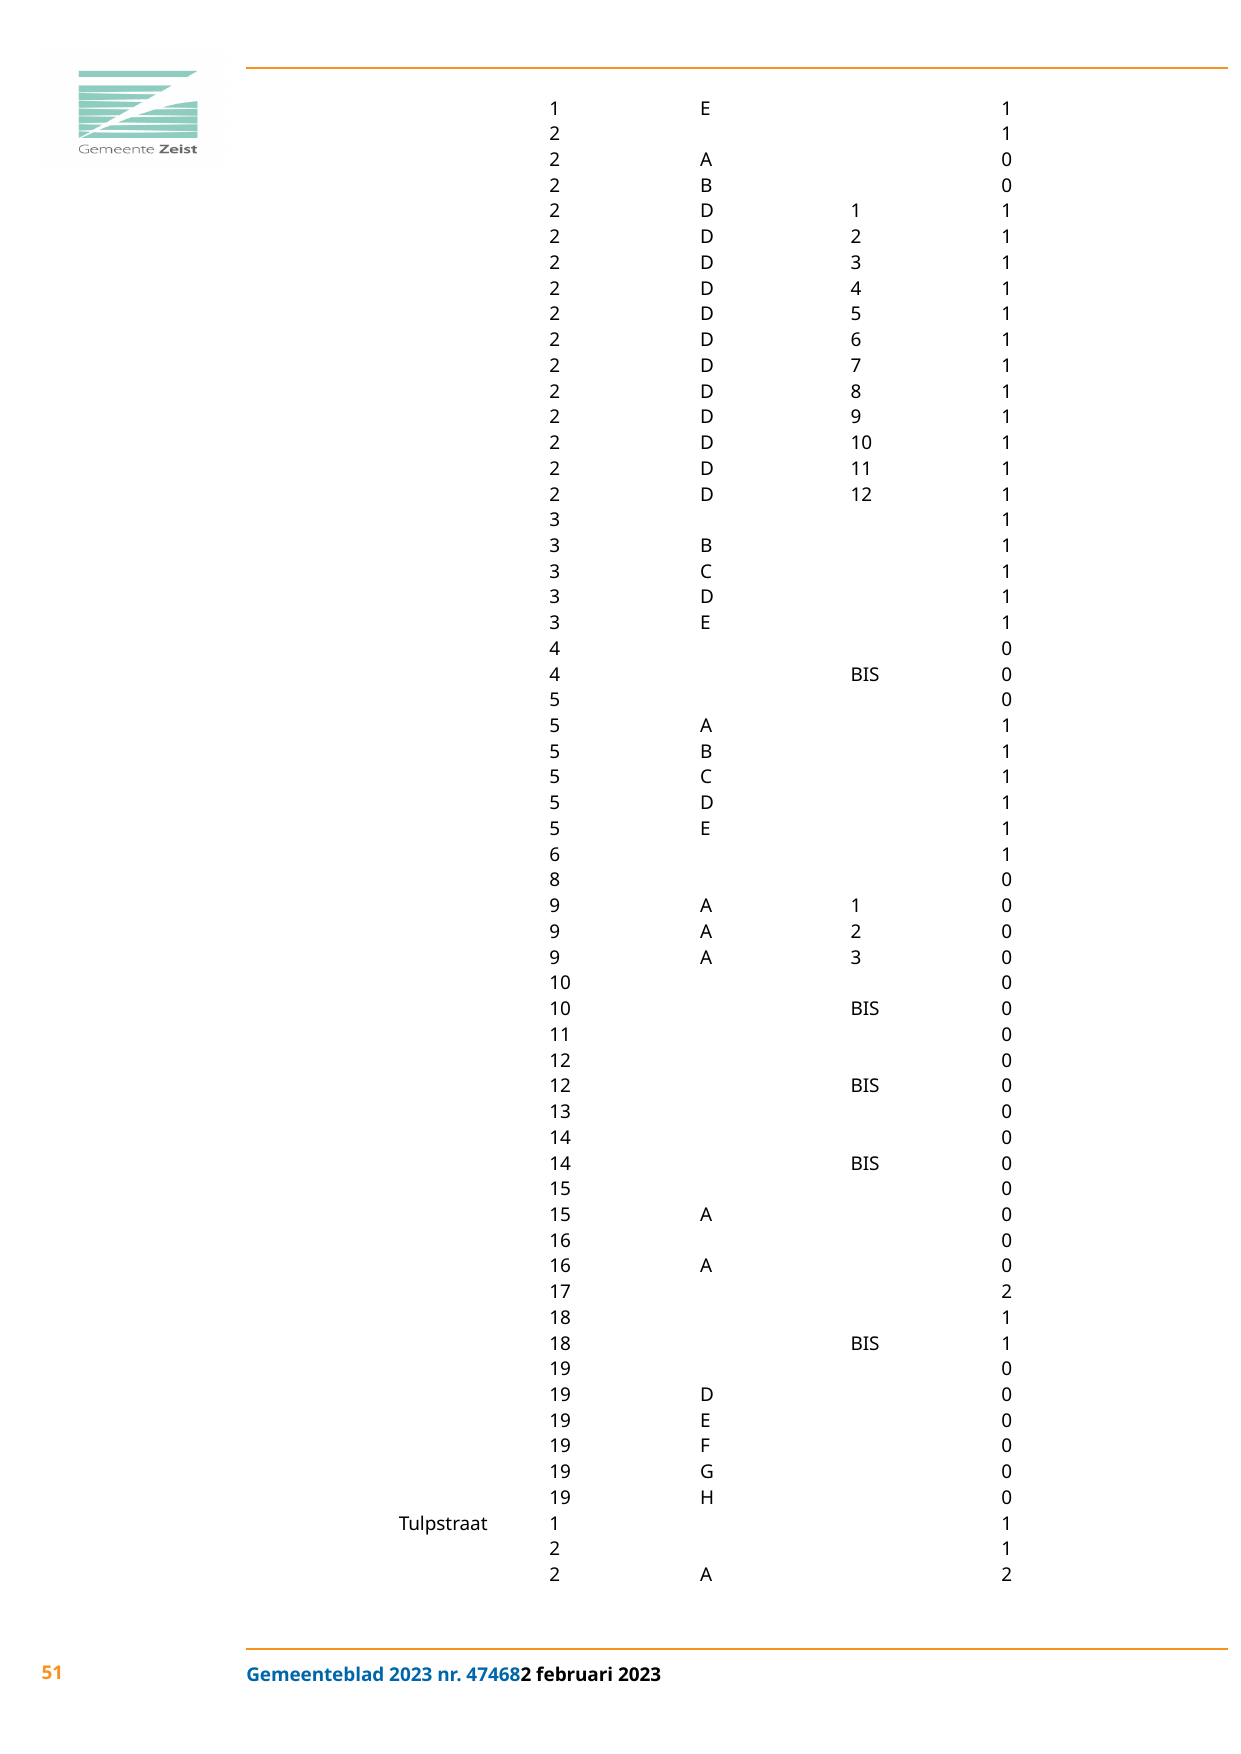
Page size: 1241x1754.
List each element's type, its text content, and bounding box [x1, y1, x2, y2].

table_cell 0 [1001, 687, 1152, 712]
table_cell BIS [850, 1330, 1001, 1356]
table_cell 4 [549, 635, 700, 661]
table_cell D [700, 1381, 850, 1407]
table_cell 18 [549, 1304, 700, 1330]
table_cell [850, 1433, 1001, 1458]
table_cell 0 [1001, 1484, 1152, 1510]
table_cell 2 [549, 121, 700, 146]
table_cell [248, 815, 398, 841]
table_cell 1 [1001, 841, 1152, 867]
table_cell [248, 146, 398, 172]
table_cell E [700, 815, 850, 841]
table_cell 1 [1001, 275, 1152, 301]
table_cell [399, 815, 549, 841]
table_cell [248, 1510, 398, 1536]
table_cell [399, 532, 549, 558]
table_cell 8 [850, 378, 1001, 403]
table_cell [399, 198, 549, 223]
table_cell [248, 790, 398, 815]
table_cell 16 [549, 1253, 700, 1278]
table_cell [850, 172, 1001, 198]
table_cell 8 [549, 867, 700, 892]
table_cell D [700, 378, 850, 403]
table_cell [248, 1175, 398, 1201]
table_cell [399, 275, 549, 301]
table_cell [248, 764, 398, 789]
table_cell 9 [549, 918, 700, 944]
table_cell 14 [549, 1150, 700, 1175]
table_cell [248, 429, 398, 455]
table_cell 1 [1001, 1330, 1152, 1356]
table_cell [399, 1098, 549, 1124]
table_cell [399, 970, 549, 995]
table_cell [850, 146, 1001, 172]
table_cell [399, 429, 549, 455]
table_cell A [700, 1561, 850, 1587]
table_cell 5 [850, 301, 1001, 326]
table_cell A [700, 1253, 850, 1278]
table_cell [700, 1047, 850, 1072]
table_cell [399, 1484, 549, 1510]
table_cell [399, 121, 549, 146]
table_cell 1 [549, 1510, 700, 1536]
table_cell 1 [1001, 198, 1152, 223]
table_cell D [700, 326, 850, 352]
table_cell 0 [1001, 867, 1152, 892]
table_cell A [700, 918, 850, 944]
table_cell [700, 1278, 850, 1304]
table_cell C [700, 764, 850, 789]
table_cell 0 [1001, 1175, 1152, 1201]
table_cell [850, 1304, 1001, 1330]
table_cell [850, 1407, 1001, 1433]
table_cell 0 [1001, 661, 1152, 687]
table_cell [248, 301, 398, 326]
table_cell 18 [549, 1330, 700, 1356]
table_cell [399, 378, 549, 403]
table_cell 5 [549, 712, 700, 738]
table_cell [399, 609, 549, 635]
table_cell [700, 1304, 850, 1330]
table_cell [248, 970, 398, 995]
table_cell [248, 995, 398, 1021]
table_cell 0 [1001, 1073, 1152, 1098]
table_cell 0 [1001, 172, 1152, 198]
table_cell D [700, 224, 850, 249]
table_cell 3 [850, 944, 1001, 969]
table_cell 15 [549, 1201, 700, 1227]
table_cell 9 [549, 944, 700, 969]
table_cell [248, 95, 398, 121]
table_cell [248, 635, 398, 661]
table_cell 2 [549, 1536, 700, 1561]
table_cell 12 [549, 1047, 700, 1072]
table_cell [399, 764, 549, 789]
table_cell [399, 1047, 549, 1072]
table_cell 2 [549, 481, 700, 506]
table_cell 12 [549, 1073, 700, 1098]
table_cell 6 [549, 841, 700, 867]
table_cell [700, 970, 850, 995]
table_cell 16 [549, 1227, 700, 1253]
table_cell BIS [850, 661, 1001, 687]
table_cell 0 [1001, 1253, 1152, 1278]
table_cell 2 [1001, 1561, 1152, 1587]
table_cell 3 [549, 584, 700, 609]
table_cell [248, 378, 398, 403]
table_cell [248, 1253, 398, 1278]
table_cell [399, 584, 549, 609]
table_cell 1 [1001, 326, 1152, 352]
table_cell [248, 352, 398, 378]
table_cell [248, 661, 398, 687]
table_cell [248, 1098, 398, 1124]
table_cell [700, 995, 850, 1021]
table_cell [850, 1510, 1001, 1536]
table_cell [248, 1021, 398, 1047]
table_cell [700, 841, 850, 867]
table_cell [248, 1356, 398, 1381]
table_cell [700, 1330, 850, 1356]
table_cell 15 [549, 1175, 700, 1201]
table_cell [248, 944, 398, 969]
table_cell [399, 172, 549, 198]
table_cell 4 [850, 275, 1001, 301]
table_cell [399, 1150, 549, 1175]
table_cell [248, 867, 398, 892]
table_cell [399, 1175, 549, 1201]
table_cell [850, 1278, 1001, 1304]
table_cell 2 [549, 429, 700, 455]
table_cell BIS [850, 995, 1001, 1021]
table_cell [399, 1536, 549, 1561]
table_cell [248, 1407, 398, 1433]
table_cell [399, 404, 549, 429]
table_cell 3 [549, 506, 700, 532]
table_cell [399, 944, 549, 969]
table_cell [850, 1047, 1001, 1072]
table_cell 1 [1001, 532, 1152, 558]
table_cell 3 [549, 558, 700, 584]
table_cell [850, 790, 1001, 815]
table_cell 1 [1001, 506, 1152, 532]
table_cell [248, 198, 398, 223]
table_cell [399, 712, 549, 738]
table_cell 1 [1001, 429, 1152, 455]
table_cell 17 [549, 1278, 700, 1304]
table_cell 5 [549, 687, 700, 712]
table_cell [248, 1433, 398, 1458]
table_cell 0 [1001, 635, 1152, 661]
table_cell 5 [549, 815, 700, 841]
table_cell A [700, 944, 850, 969]
table_cell [248, 121, 398, 146]
table_cell [700, 1227, 850, 1253]
table_cell 0 [1001, 918, 1152, 944]
table_cell A [700, 712, 850, 738]
table_cell D [700, 481, 850, 506]
table_cell [399, 1459, 549, 1484]
table_cell [399, 1201, 549, 1227]
table_cell 0 [1001, 1459, 1152, 1484]
table_cell [248, 1201, 398, 1227]
table_cell BIS [850, 1150, 1001, 1175]
table_cell A [700, 893, 850, 918]
table_cell D [700, 198, 850, 223]
table_cell D [700, 301, 850, 326]
table_cell [248, 1150, 398, 1175]
table_cell 0 [1001, 1098, 1152, 1124]
table_cell 2 [549, 404, 700, 429]
table_cell [850, 1098, 1001, 1124]
table_cell Tulpstraat [399, 1510, 549, 1536]
table_cell 0 [1001, 970, 1152, 995]
table_cell [850, 1227, 1001, 1253]
table_cell [399, 918, 549, 944]
table_cell [399, 841, 549, 867]
table_cell [700, 1150, 850, 1175]
table_cell [248, 1227, 398, 1253]
table_cell 14 [549, 1124, 700, 1150]
table_cell [399, 1278, 549, 1304]
table_cell 1 [850, 198, 1001, 223]
table_cell 19 [549, 1459, 700, 1484]
table_cell 10 [549, 970, 700, 995]
table_cell [399, 301, 549, 326]
table_cell 0 [1001, 1433, 1152, 1458]
table_cell 19 [549, 1484, 700, 1510]
table_cell [399, 224, 549, 249]
table_cell 2 [549, 275, 700, 301]
table_cell [399, 1124, 549, 1150]
table_cell [700, 506, 850, 532]
table_cell [700, 121, 850, 146]
table_cell [850, 1124, 1001, 1150]
table_cell H [700, 1484, 850, 1510]
table_cell [399, 1356, 549, 1381]
table_cell [850, 121, 1001, 146]
table_cell 2 [549, 378, 700, 403]
table_cell D [700, 455, 850, 481]
table_cell [399, 635, 549, 661]
table_cell 1 [1001, 224, 1152, 249]
table_cell 0 [1001, 995, 1152, 1021]
table_cell [248, 455, 398, 481]
table_cell B [700, 172, 850, 198]
table_cell [850, 532, 1001, 558]
table_cell [399, 1227, 549, 1253]
table_cell 7 [850, 352, 1001, 378]
table_cell 2 [549, 224, 700, 249]
table_cell 13 [549, 1098, 700, 1124]
table_cell 1 [1001, 121, 1152, 146]
table_cell 0 [1001, 1047, 1152, 1072]
table_cell B [700, 738, 850, 764]
table_cell 6 [850, 326, 1001, 352]
table_cell BIS [850, 1073, 1001, 1098]
table_cell 0 [1001, 893, 1152, 918]
table_cell [399, 352, 549, 378]
table_cell D [700, 275, 850, 301]
table_cell [399, 455, 549, 481]
table_cell B [700, 532, 850, 558]
table_cell 1 [1001, 790, 1152, 815]
table_cell 2 [549, 146, 700, 172]
table_cell 1 [1001, 738, 1152, 764]
table_cell [248, 841, 398, 867]
table_cell 1 [1001, 1304, 1152, 1330]
table_cell A [700, 1201, 850, 1227]
table_cell 1 [549, 95, 700, 121]
table_cell [399, 790, 549, 815]
table_cell [850, 1484, 1001, 1510]
table_cell A [700, 146, 850, 172]
table_cell [399, 481, 549, 506]
table_cell [850, 1201, 1001, 1227]
table_cell [248, 326, 398, 352]
table_cell [399, 867, 549, 892]
table_cell 11 [850, 455, 1001, 481]
table_cell [700, 1510, 850, 1536]
table_cell [399, 661, 549, 687]
table_cell 1 [1001, 764, 1152, 789]
table_cell 0 [1001, 1381, 1152, 1407]
table_cell [248, 1561, 398, 1587]
table_cell 5 [549, 764, 700, 789]
table_cell 0 [1001, 1201, 1152, 1227]
table_cell E [700, 609, 850, 635]
table_cell 1 [850, 893, 1001, 918]
table_cell [850, 1253, 1001, 1278]
table_cell 1 [1001, 301, 1152, 326]
table_cell [850, 815, 1001, 841]
table_cell 3 [549, 532, 700, 558]
table_cell 2 [549, 172, 700, 198]
table_cell [850, 970, 1001, 995]
table_cell D [700, 584, 850, 609]
table_cell E [700, 95, 850, 121]
table_cell [399, 1021, 549, 1047]
table_cell [850, 1021, 1001, 1047]
table_cell [399, 1561, 549, 1587]
table_cell 0 [1001, 1021, 1152, 1047]
table_cell [399, 1253, 549, 1278]
table_cell [850, 764, 1001, 789]
table_cell 3 [850, 249, 1001, 275]
table_cell [248, 224, 398, 249]
table_cell [700, 1536, 850, 1561]
table_cell [700, 1021, 850, 1047]
table_cell 0 [1001, 1124, 1152, 1150]
table_cell [399, 1330, 549, 1356]
table_cell [700, 661, 850, 687]
table_cell [248, 918, 398, 944]
table_cell 1 [1001, 404, 1152, 429]
table_cell [248, 404, 398, 429]
table_cell 4 [549, 661, 700, 687]
table_cell [700, 635, 850, 661]
table_cell [248, 1278, 398, 1304]
table_cell [399, 249, 549, 275]
table_cell [850, 506, 1001, 532]
table_cell 5 [549, 790, 700, 815]
table_cell 1 [1001, 1510, 1152, 1536]
table_cell [850, 841, 1001, 867]
table_cell [248, 1304, 398, 1330]
table_cell [248, 1459, 398, 1484]
table_cell [700, 867, 850, 892]
table_cell 1 [1001, 352, 1152, 378]
table_cell [399, 1304, 549, 1330]
table_cell [700, 1073, 850, 1098]
table_cell 0 [1001, 1407, 1152, 1433]
table_cell 2 [549, 1561, 700, 1587]
table_cell 1 [1001, 815, 1152, 841]
table_cell [700, 687, 850, 712]
table_cell D [700, 404, 850, 429]
table_cell 9 [549, 893, 700, 918]
table_cell [399, 1407, 549, 1433]
table_cell [248, 506, 398, 532]
table_cell [248, 249, 398, 275]
table_cell F [700, 1433, 850, 1458]
table_cell [850, 867, 1001, 892]
picture [41, 47, 231, 172]
table_cell [700, 1356, 850, 1381]
table_cell 2 [850, 224, 1001, 249]
table_cell 1 [1001, 609, 1152, 635]
table_cell [850, 1561, 1001, 1587]
table_cell 2 [549, 352, 700, 378]
table_cell 2 [549, 455, 700, 481]
table_cell [399, 506, 549, 532]
table_cell [399, 558, 549, 584]
table_cell [399, 1381, 549, 1407]
table_cell 0 [1001, 1150, 1152, 1175]
table_cell [399, 95, 549, 121]
table_cell [248, 1047, 398, 1072]
table_cell D [700, 352, 850, 378]
table_cell 2 [549, 249, 700, 275]
table_cell 2 [549, 326, 700, 352]
table_cell G [700, 1459, 850, 1484]
table_cell [248, 1381, 398, 1407]
table_cell [399, 995, 549, 1021]
table_cell [850, 712, 1001, 738]
table_cell [850, 584, 1001, 609]
table_cell 1 [1001, 249, 1152, 275]
table_cell 5 [549, 738, 700, 764]
table_cell [248, 609, 398, 635]
table_cell [700, 1098, 850, 1124]
table_cell 1 [1001, 712, 1152, 738]
table_cell [850, 687, 1001, 712]
table_cell D [700, 429, 850, 455]
table_cell [248, 275, 398, 301]
table_cell [850, 1175, 1001, 1201]
table_cell 3 [549, 609, 700, 635]
table_cell [850, 1356, 1001, 1381]
table_cell [700, 1175, 850, 1201]
table_cell 2 [549, 198, 700, 223]
table_cell [399, 893, 549, 918]
table_cell 10 [850, 429, 1001, 455]
table_cell 1 [1001, 1536, 1152, 1561]
table_cell 1 [1001, 455, 1152, 481]
table_cell 19 [549, 1356, 700, 1381]
table_cell [248, 584, 398, 609]
table_cell E [700, 1407, 850, 1433]
table_cell [399, 1433, 549, 1458]
table_cell 1 [1001, 95, 1152, 121]
table_cell [248, 481, 398, 506]
table_cell 19 [549, 1407, 700, 1433]
table_cell 12 [850, 481, 1001, 506]
table_cell 0 [1001, 146, 1152, 172]
table_cell [850, 1381, 1001, 1407]
table_cell [248, 558, 398, 584]
table_cell [700, 1124, 850, 1150]
table_cell [248, 1536, 398, 1561]
table_cell C [700, 558, 850, 584]
table_cell [248, 893, 398, 918]
table_cell D [700, 249, 850, 275]
table_cell [248, 172, 398, 198]
table_cell 2 [549, 301, 700, 326]
table_cell [248, 712, 398, 738]
table_cell 19 [549, 1381, 700, 1407]
table_cell [399, 738, 549, 764]
table_cell 10 [549, 995, 700, 1021]
table_cell [248, 1330, 398, 1356]
table_cell [850, 558, 1001, 584]
table_cell D [700, 790, 850, 815]
table_cell [248, 1073, 398, 1098]
table_cell 19 [549, 1433, 700, 1458]
table_cell 1 [1001, 558, 1152, 584]
table_cell 0 [1001, 944, 1152, 969]
table_cell [248, 532, 398, 558]
table_cell [850, 1459, 1001, 1484]
table_cell [850, 609, 1001, 635]
table_cell 2 [850, 918, 1001, 944]
table_cell 0 [1001, 1356, 1152, 1381]
table_cell [850, 635, 1001, 661]
table_cell [248, 1484, 398, 1510]
table_cell [399, 326, 549, 352]
table_cell [399, 1073, 549, 1098]
table_cell [399, 146, 549, 172]
table_cell 0 [1001, 1227, 1152, 1253]
table_cell 11 [549, 1021, 700, 1047]
table_cell [850, 1536, 1001, 1561]
table_cell [850, 95, 1001, 121]
table_cell [850, 738, 1001, 764]
table_cell 1 [1001, 378, 1152, 403]
table_cell 2 [1001, 1278, 1152, 1304]
table_cell [248, 687, 398, 712]
table_cell 9 [850, 404, 1001, 429]
table_cell [248, 738, 398, 764]
table_cell [248, 1124, 398, 1150]
table_cell 1 [1001, 584, 1152, 609]
table_cell [399, 687, 549, 712]
table_cell 1 [1001, 481, 1152, 506]
